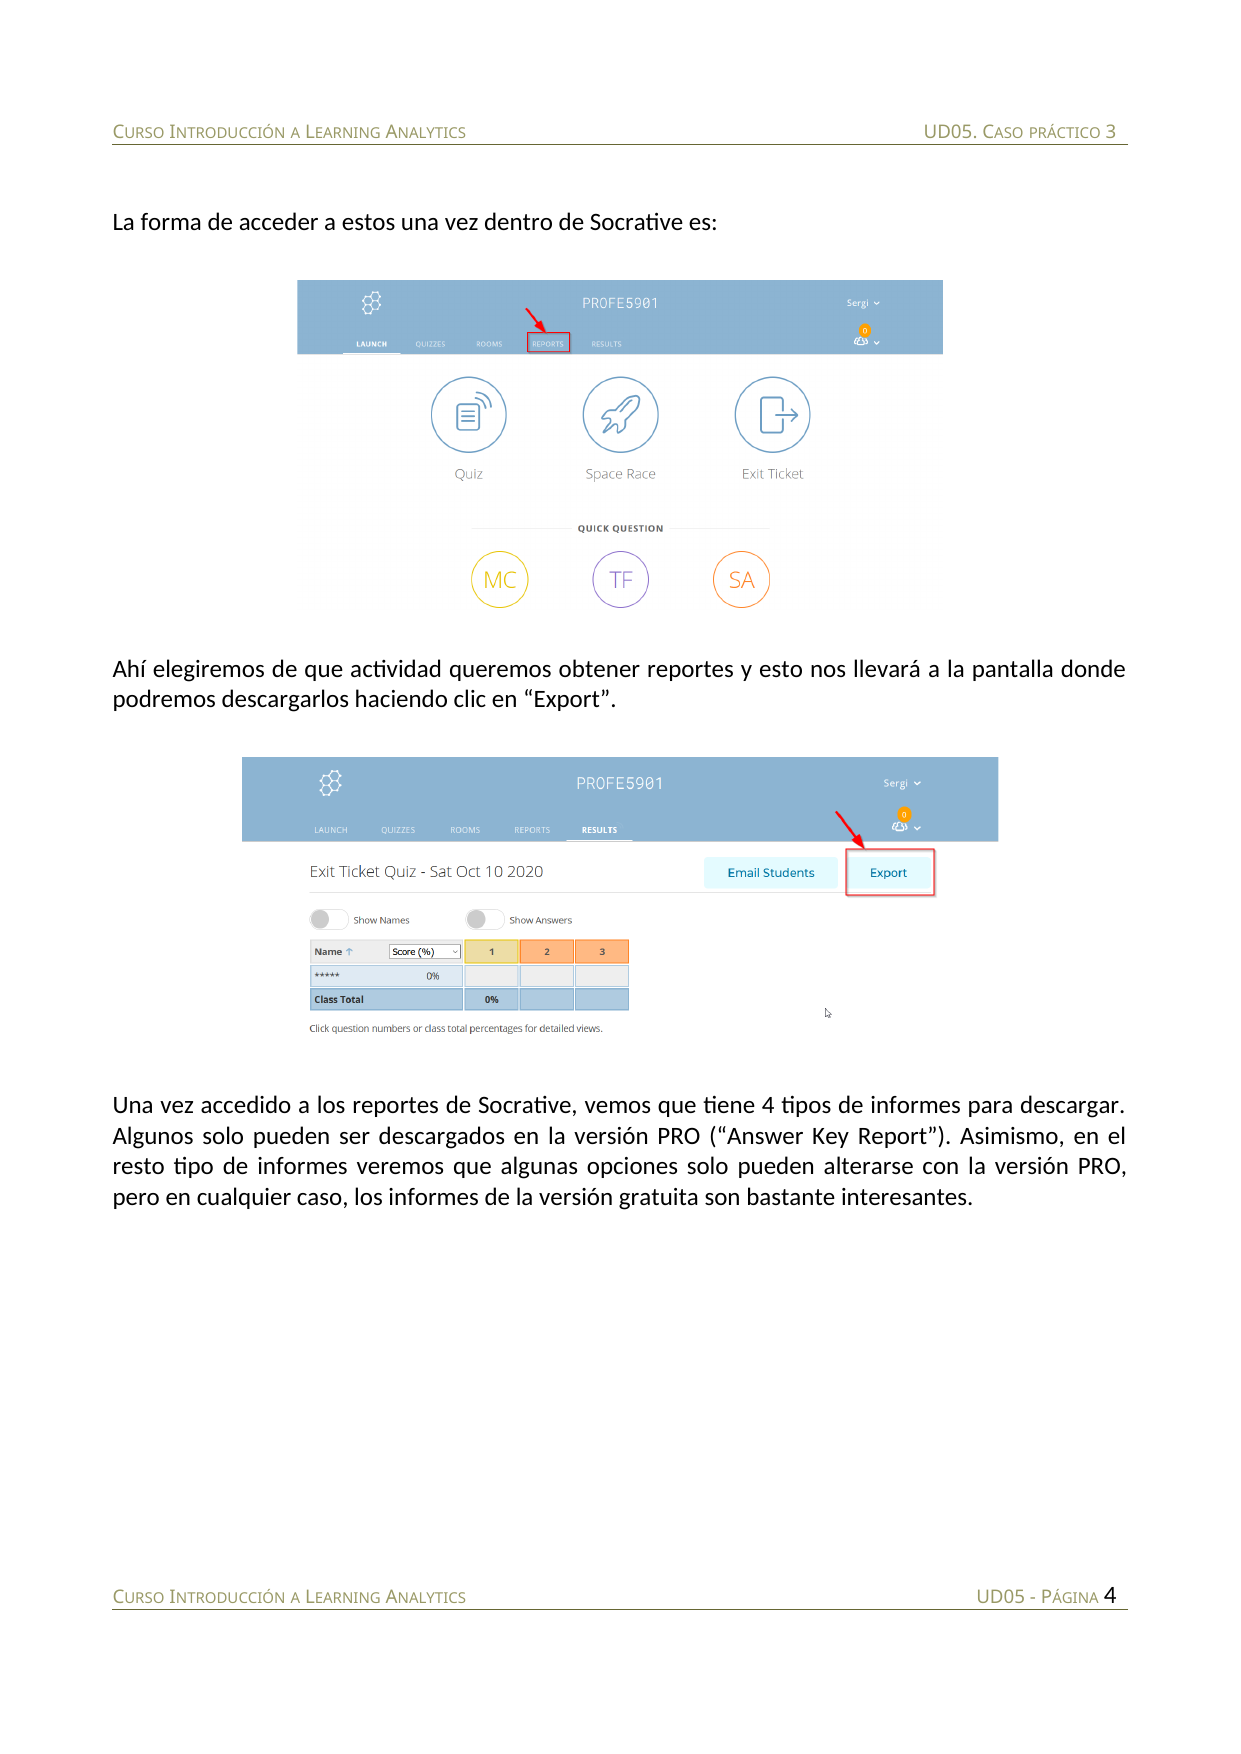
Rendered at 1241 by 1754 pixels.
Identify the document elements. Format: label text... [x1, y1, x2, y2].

text Una vez accedido a los reportes de Socrative, vemos que tiene 4 tipos de informes para descargar. Algunos solo pueden ser descargados en la versión PRO (“Answer Key Report”). Asimismo, en el resto tipo de informes veremos que algunas opciones solo pueden alterarse con la versión PRO, pero en cualquier caso, los informes de la versión gratuita son bastante interesantes. [112, 1089, 1128, 1211]
text Ahí elegiremos de que actividad queremos obtener reportes y esto nos llevará a la pantalla donde podremos descargarlos haciendo clic en “Export”. [112, 653, 1128, 714]
picture [242, 757, 999, 1083]
picture [297, 280, 943, 610]
text La forma de acceder a estos una vez dentro de Socrative es: [112, 206, 1128, 237]
